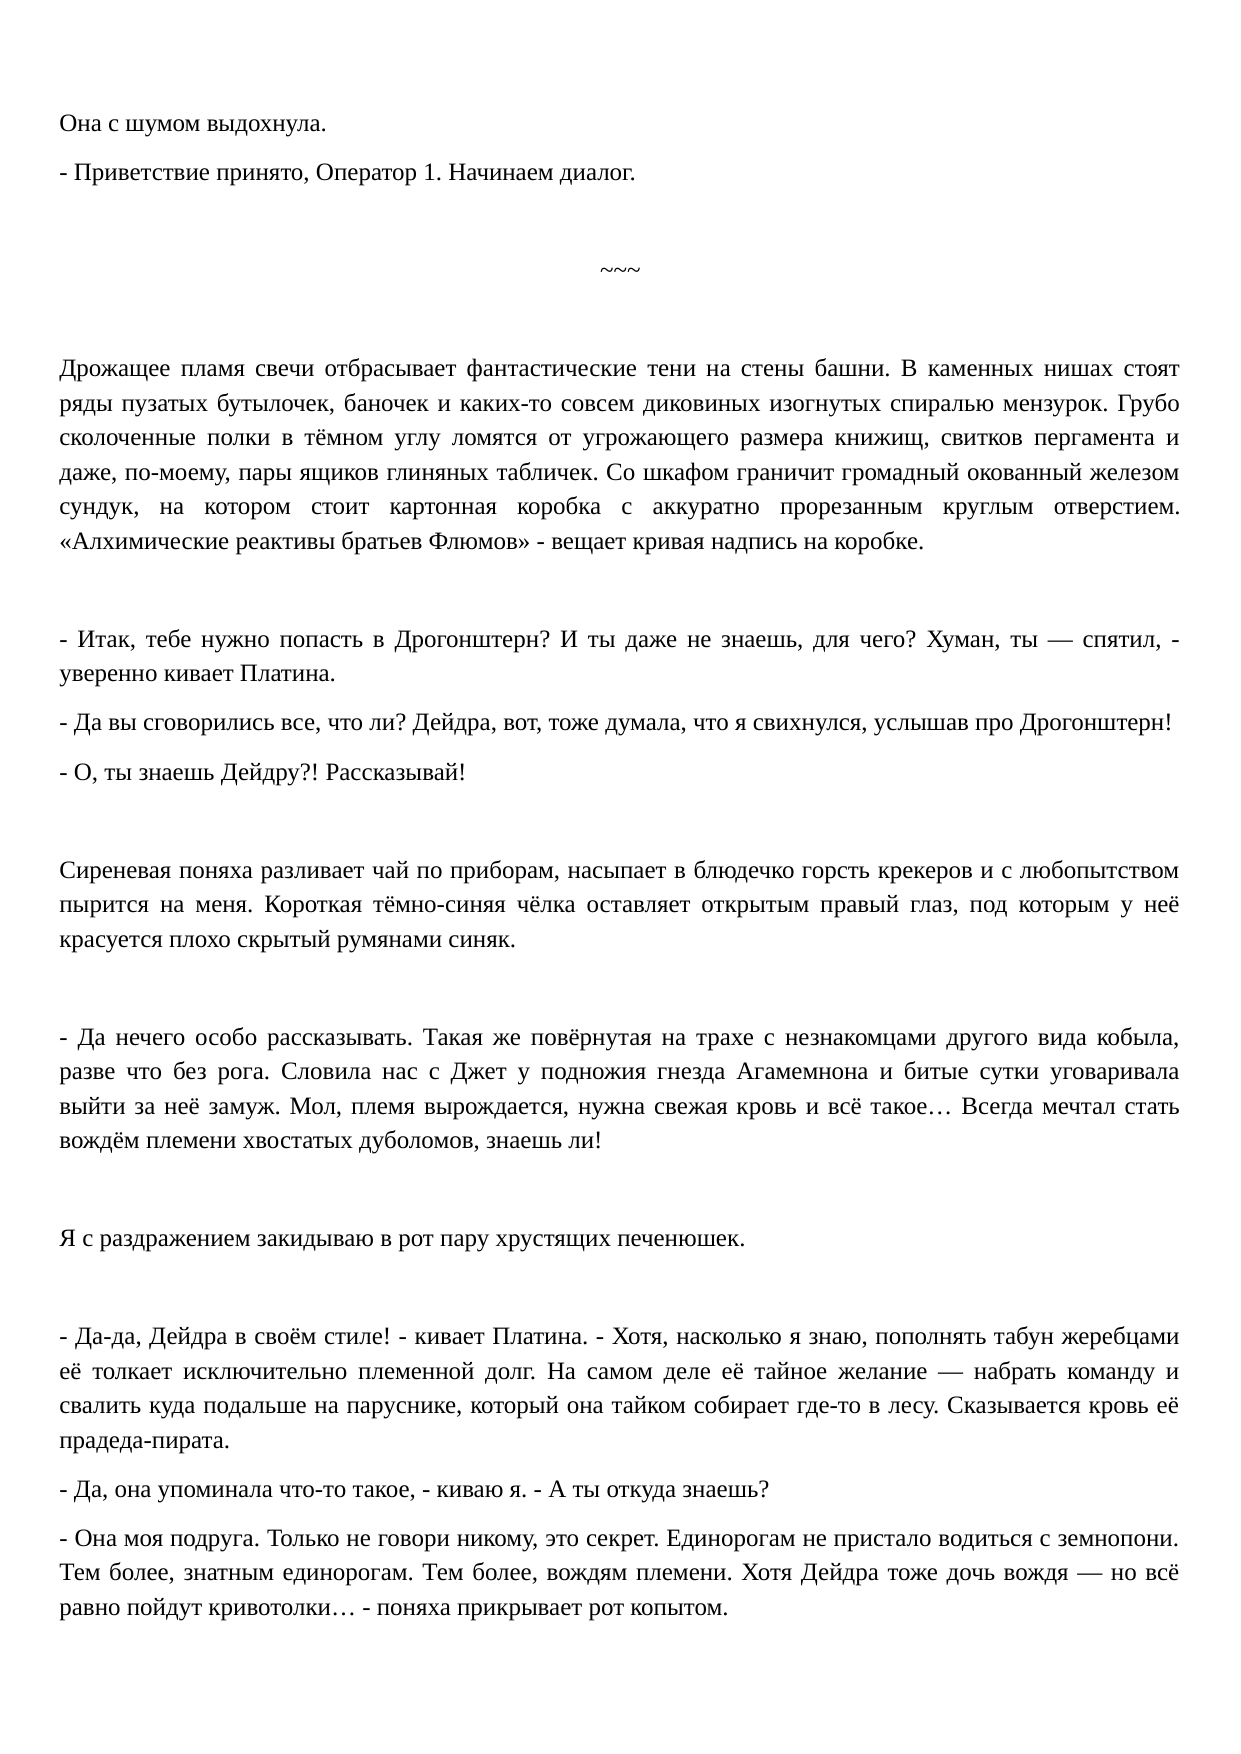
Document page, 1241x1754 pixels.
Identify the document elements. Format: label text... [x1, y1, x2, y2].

text ~~~ [59, 255, 1181, 284]
text - Итак, тебе нужно попасть в Дрогонштерн? И ты даже не знаешь, для чего? Хуман, ты — спятил, - уверенно кивает Платина. [59, 624, 1181, 687]
text - Да нечего особо рассказывать. Такая же повёрнутая на трахе с незнакомцами другого вида кобыла, разве что без рога. Словила нас с Джет у подножия гнезда Агамемнона и битые сутки уговаривала выйти за неё замуж. Мол, племя вырождается, нужна свежая кровь и всё такое… Всегда мечтал стать вождём племени хвостатых дуболомов, знаешь ли! [59, 1022, 1181, 1154]
text Я с раздражением закидываю в рот пару хрустящих печенюшек. [59, 1223, 1181, 1252]
text Она с шумом выдохнула. [59, 108, 1181, 137]
text - Она моя подруга. Только не говори никому, это секрет. Единорогам не пристало водиться с земнопони. Тем более, знатным единорогам. Тем более, вождям племени. Хотя Дейдра тоже дочь вождя — но всё равно пойдут кривотолки… - поняха прикрывает рот копытом. [59, 1523, 1181, 1621]
text Дрожащее пламя свечи отбрасывает фантастические тени на стены башни. В каменных нишах стоят ряды пузатых бутылочек, баночек и каких-то совсем диковиных изогнутых спиралью мензурок. Грубо сколоченные полки в тёмном углу ломятся от угрожающего размера книжищ, свитков пергамента и даже, по-моему, пары ящиков глиняных табличек. Со шкафом граничит громадный окованный железом сундук, на котором стоит картонная коробка с аккуратно прорезанным круглым отверстием. «Алхимические реактивы братьев Флюмов» - вещает кривая надпись на коробке. [59, 353, 1181, 554]
text - Приветствие принято, Оператор 1. Начинаем диалог. [59, 157, 1181, 186]
text - Да, она упоминала что-то такое, - киваю я. - А ты откуда знаешь? [59, 1474, 1181, 1503]
text - Да-да, Дейдра в своём стиле! - кивает Платина. - Хотя, насколько я знаю, пополнять табун жеребцами её толкает исключительно племенной долг. На самом деле её тайное желание — набрать команду и свалить куда подальше на паруснике, который она тайком собирает где-то в лесу. Сказывается кровь её прадеда-пирата. [59, 1321, 1181, 1454]
text Сиреневая поняха разливает чай по приборам, насыпает в блюдечко горсть крекеров и с любопытством пырится на меня. Короткая тёмно-синяя чёлка оставляет открытым правый глаз, под которым у неё красуется плохо скрытый румянами синяк. [59, 855, 1181, 952]
text - Да вы сговорились все, что ли? Дейдра, вот, тоже думала, что я свихнулся, услышав про Дрогонштерн! [59, 707, 1181, 736]
text - О, ты знаешь Дейдру?! Рассказывай! [59, 757, 1181, 785]
